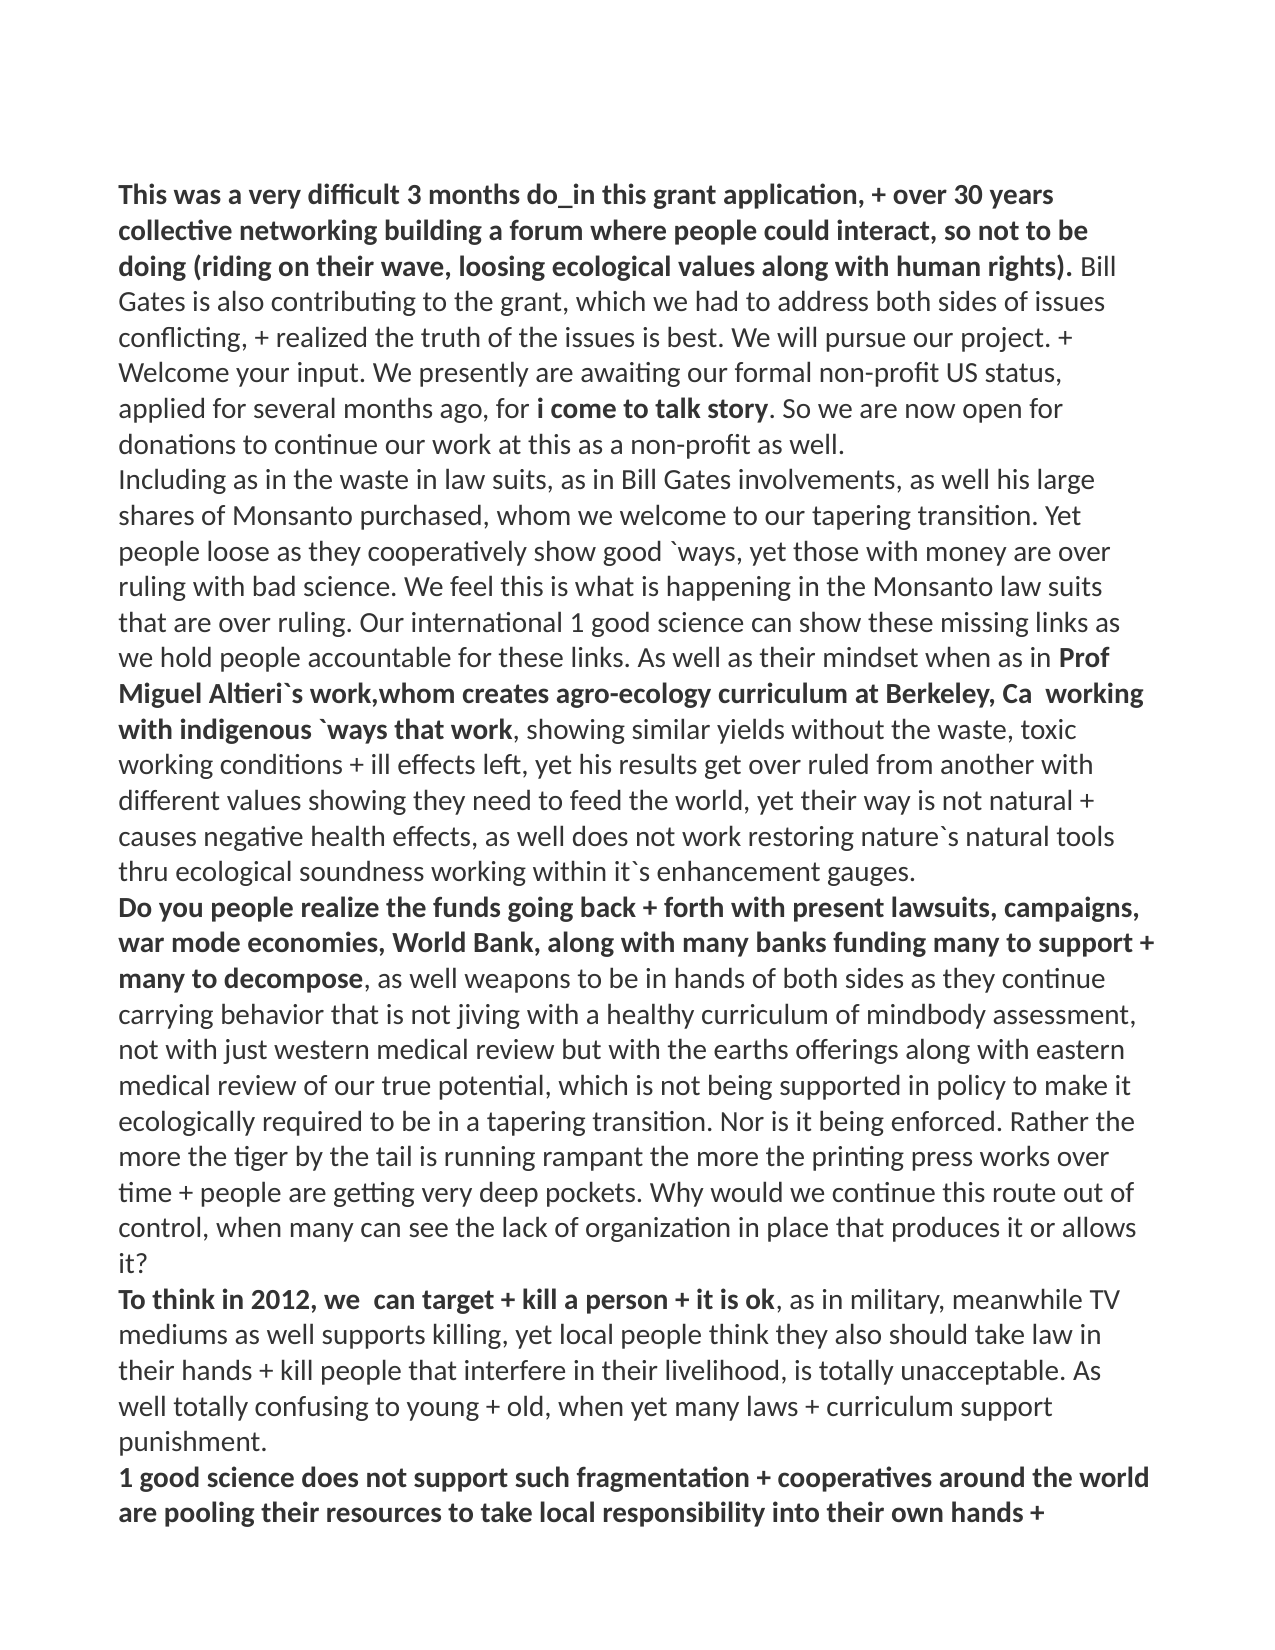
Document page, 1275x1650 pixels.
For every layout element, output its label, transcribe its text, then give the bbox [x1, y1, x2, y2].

text This was a very difficult 3 months do_in this grant application, + over 30 years collective networking building a forum where people could interact, so not to be doing (riding on their wave, loosing ecological values along with human rights). Bill Gates is also contributing to the grant, which we had to address both sides of issues conflicting, + realized the truth of the issues is best. We will pursue our project. + Welcome your input. We presently are awaiting our formal non-profit US status, applied for several months ago, for i come to talk story. So we are now open for donations to continue our work at this as a non-profit as well. [118, 176, 1157, 461]
text To think in 2012, we can target + kill a person + it is ok, as in military, meanwhile TV mediums as well supports killing, yet local people think they also should take law in their hands + kill people that interfere in their livelihood, is totally unacceptable. As well totally confusing to young + old, when yet many laws + curriculum support punishment. [118, 1281, 1157, 1459]
text Including as in the waste in law suits, as in Bill Gates involvements, as well his large shares of Monsanto purchased, whom we welcome to our tapering transition. Yet people loose as they cooperatively show good `ways, yet those with money are over ruling with bad science. We feel this is what is happening in the Monsanto law suits that are over ruling. Our international 1 good science can show these missing links as we hold people accountable for these links. As well as their mindset when as in Prof Miguel Altieri`s work,whom creates agro-ecology curriculum at Berkeley, Ca working with indigenous `ways that work, showing similar yields without the waste, toxic working conditions + ill effects left, yet his results get over ruled from another with different values showing they need to feed the world, yet their way is not natural + causes negative health effects, as well does not work restoring nature`s natural tools thru ecological soundness working within it`s enhancement gauges. [118, 461, 1157, 889]
text 1 good science does not support such fragmentation + cooperatives around the world are pooling their resources to take local responsibility into their own hands + [118, 1459, 1157, 1530]
text Do you people realize the funds going back + forth with present lawsuits, campaigns, war mode economies, World Bank, along with many banks funding many to support + many to decompose, as well weapons to be in hands of both sides as they continue carrying behavior that is not jiving with a healthy curriculum of mindbody assessment, not with just western medical review but with the earths offerings along with eastern medical review of our true potential, which is not being supported in policy to make it ecologically required to be in a tapering transition. Nor is it being enforced. Rather the more the tiger by the tail is running rampant the more the printing press works over time + people are getting very deep pockets. Why would we continue this route out of control, when many can see the lack of organization in place that produces it or allows it? [118, 889, 1157, 1281]
